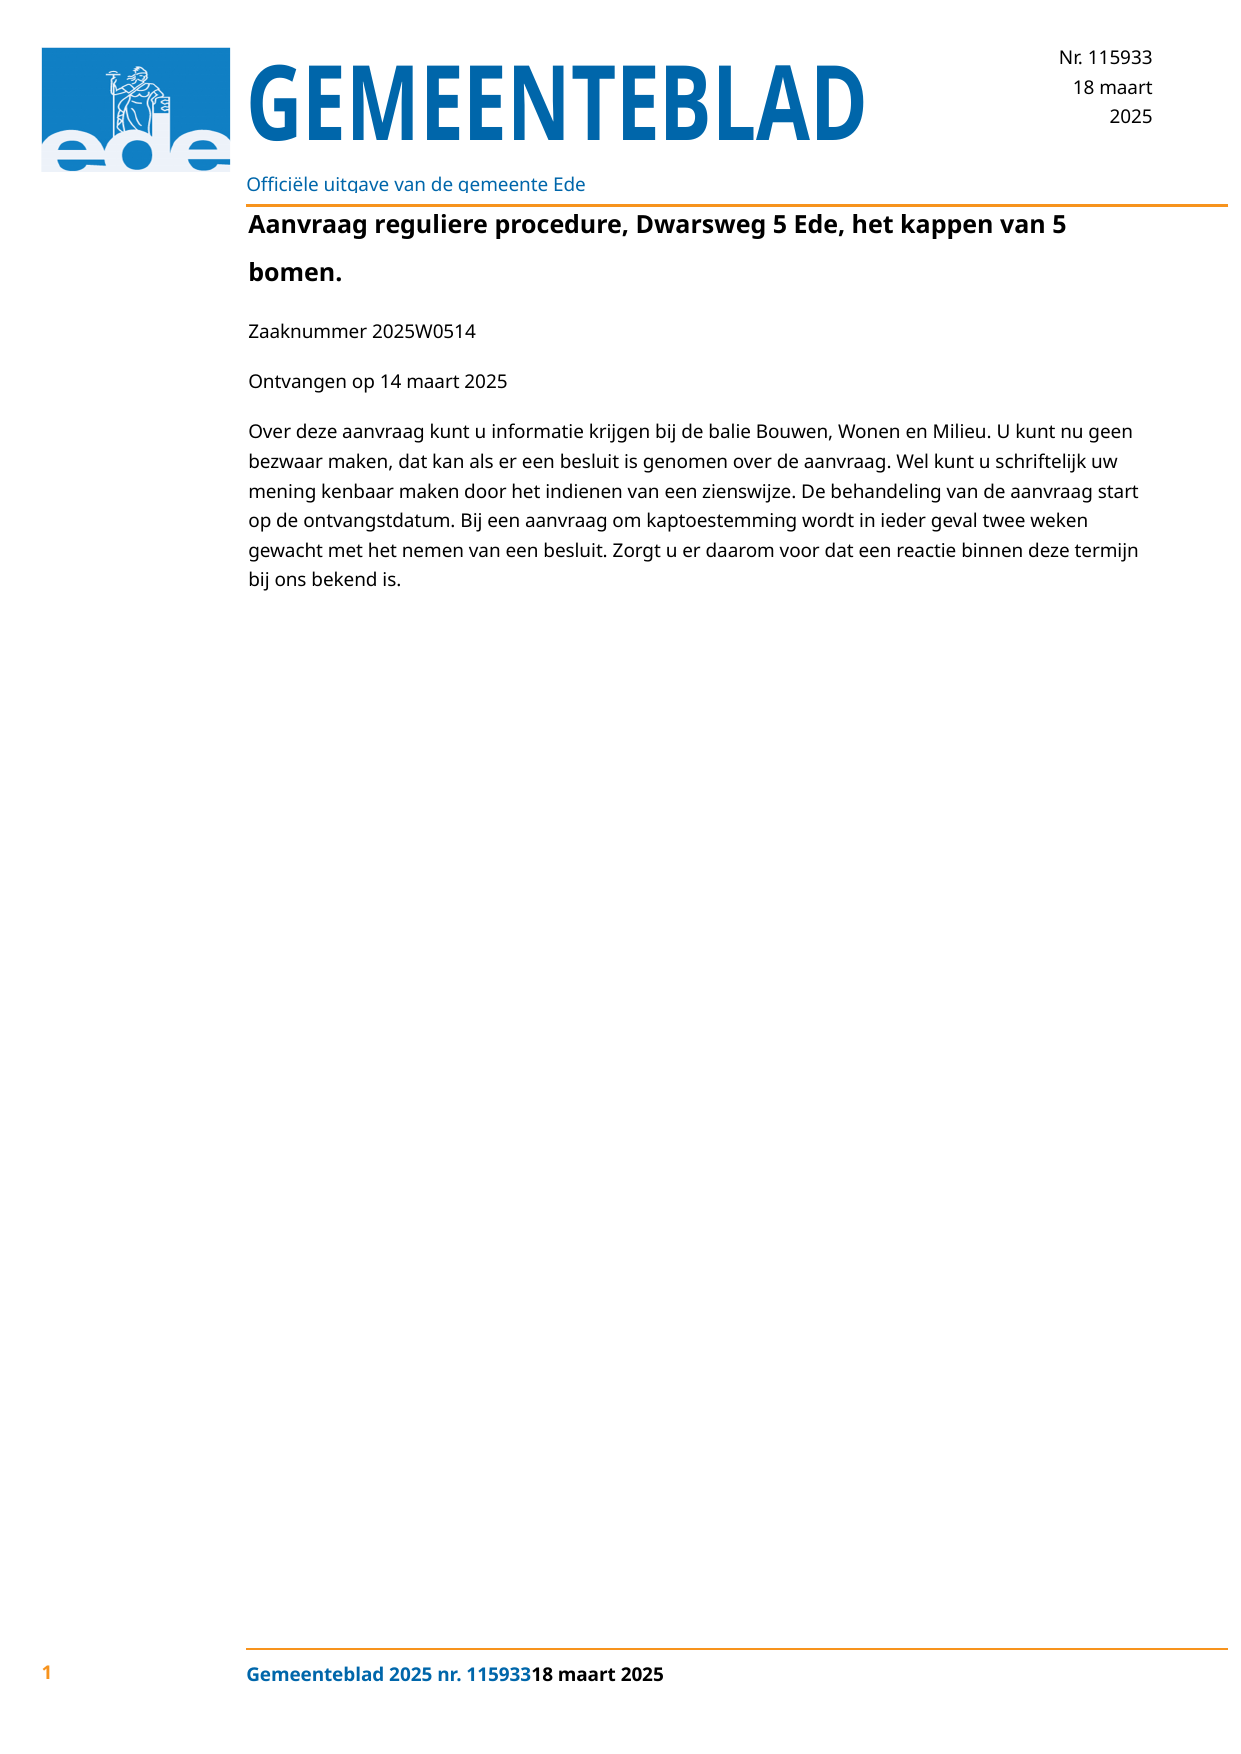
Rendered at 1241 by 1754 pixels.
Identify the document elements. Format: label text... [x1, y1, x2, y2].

picture [41, 47, 231, 172]
text Over deze aanvraag kunt u informatie krijgen bij de balie Bouwen, Wonen en Milieu. U kunt nu geen bezwaar maken, dat kan als er een besluit is genomen over de aanvraag. Wel kunt u schriftelijk uw mening kenbaar maken door het indienen van een zienswijze. De behandeling van de aanvraag start op de ontvangstdatum. Bij een aanvraag om kaptoestemming wordt in ieder geval twee weken gewacht met het nemen van een besluit. Zorgt u er daarom voor dat een reactie binnen deze termijn bij ons bekend is. [248, 419, 1152, 592]
text Zaaknummer 2025W0514 [248, 318, 1152, 344]
text Aanvraag reguliere procedure, Dwarsweg 5 Ede, het kappen van 5 bomen. [248, 207, 1152, 288]
text Ontvangen op 14 maart 2025 [248, 368, 1152, 394]
